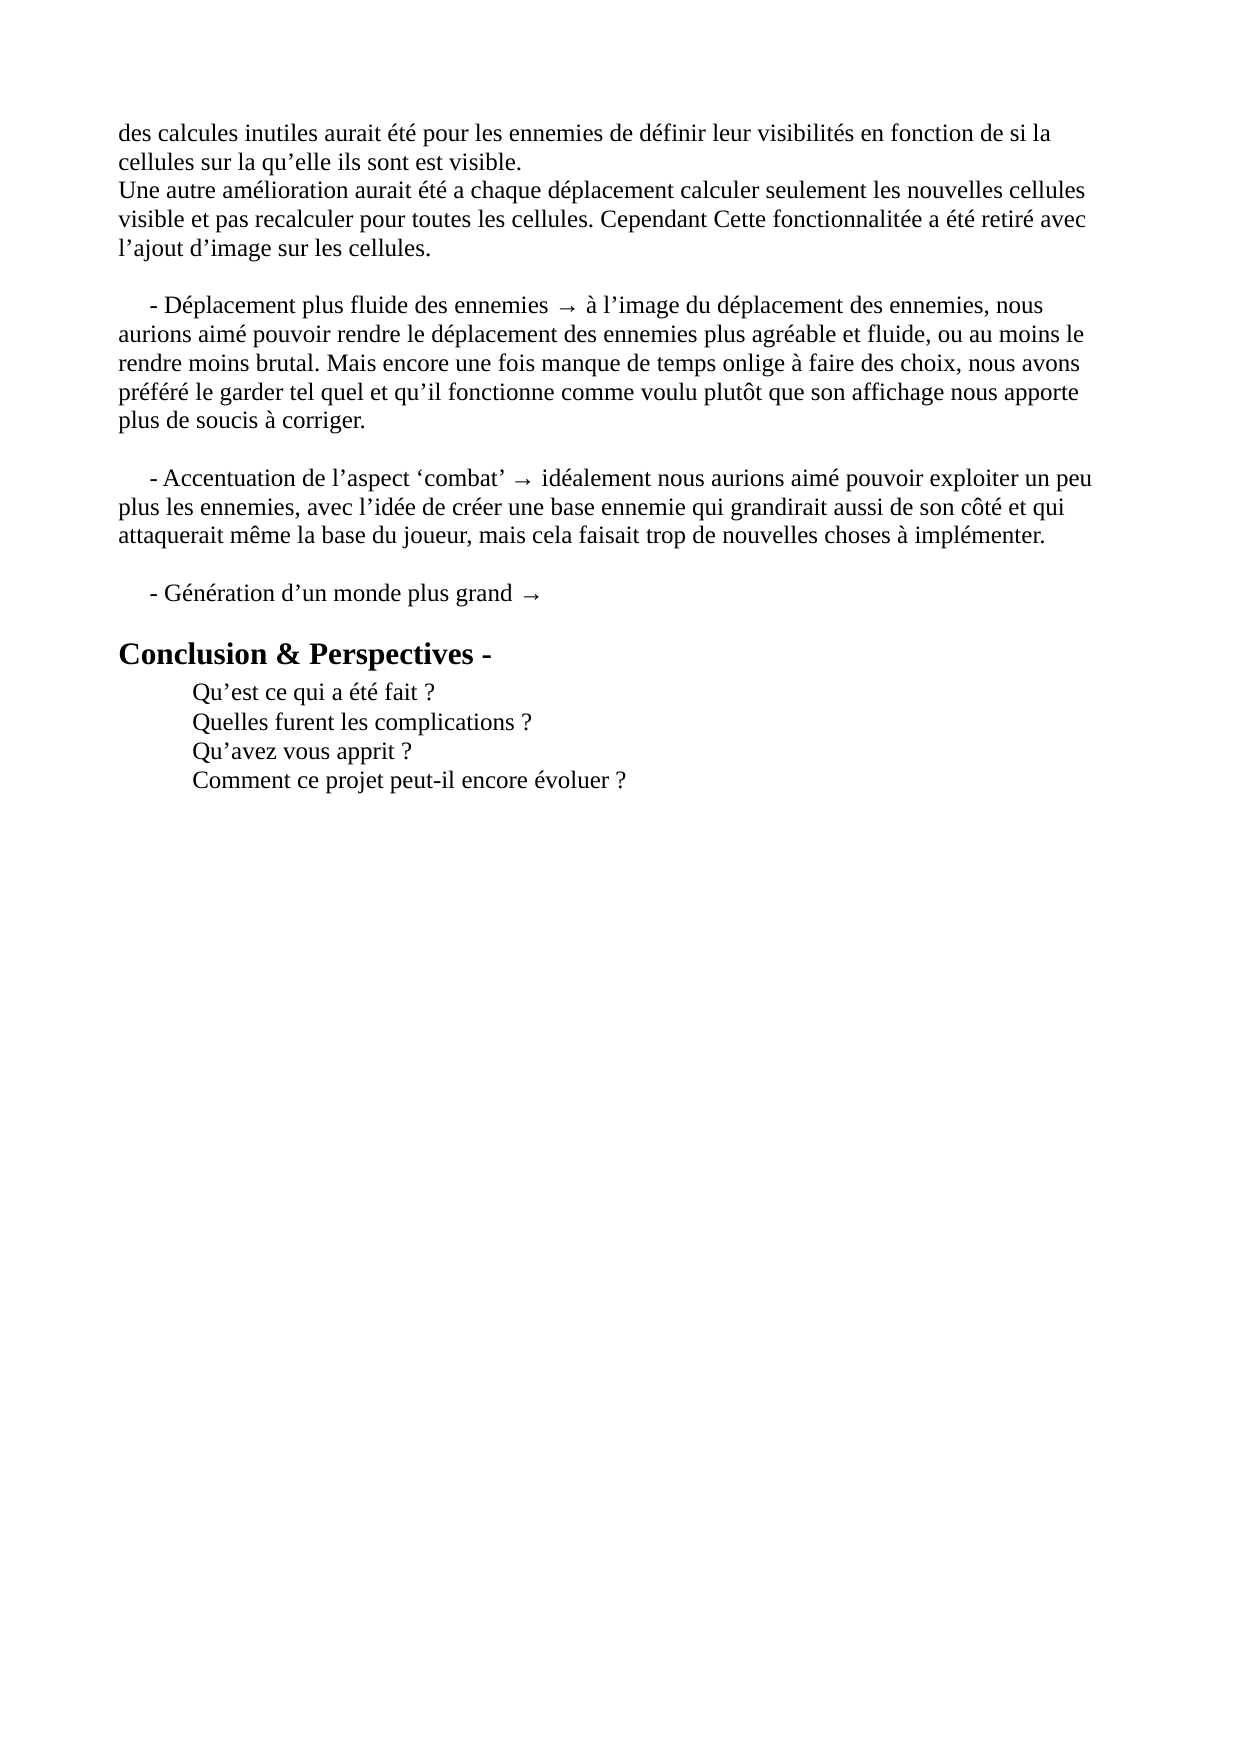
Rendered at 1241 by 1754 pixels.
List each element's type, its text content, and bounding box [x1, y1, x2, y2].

text Conclusion & Perspectives - [118, 636, 1122, 672]
text - Génération d’un monde plus grand → [118, 578, 1122, 607]
text des calcules inutiles aurait été pour les ennemies de définir leur visibilités en fonction de si la cellules sur la qu’elle ils sont est visible. [118, 118, 1122, 176]
text - Déplacement plus fluide des ennemies → à l’image du déplacement des ennemies, nous aurions aimé pouvoir rendre le déplacement des ennemies plus agréable et fluide, ou au moins le rendre moins brutal. Mais encore une fois manque de temps onlige à faire des choix, nous avons préféré le garder tel quel et qu’il fonctionne comme voulu plutôt que son affichage nous apporte plus de soucis à corriger. [118, 291, 1122, 434]
text Quelles furent les complications ? [118, 707, 1122, 736]
text Qu’avez vous apprit ? [118, 736, 1122, 765]
text Une autre amélioration aurait été a chaque déplacement calculer seulement les nouvelles cellules visible et pas recalculer pour toutes les cellules. Cependant Cette fonctionnalitée a été retiré avec l’ajout d’image sur les cellules. [118, 176, 1122, 262]
text - Accentuation de l’aspect ‘combat’ → idéalement nous aurions aimé pouvoir exploiter un peu plus les ennemies, avec l’idée de créer une base ennemie qui grandirait aussi de son côté et qui attaquerait même la base du joueur, mais cela faisait trop de nouvelles choses à implémenter. [118, 463, 1122, 549]
text Qu’est ce qui a été fait ? [118, 672, 1122, 707]
text Comment ce projet peut-il encore évoluer ? [118, 765, 1122, 794]
